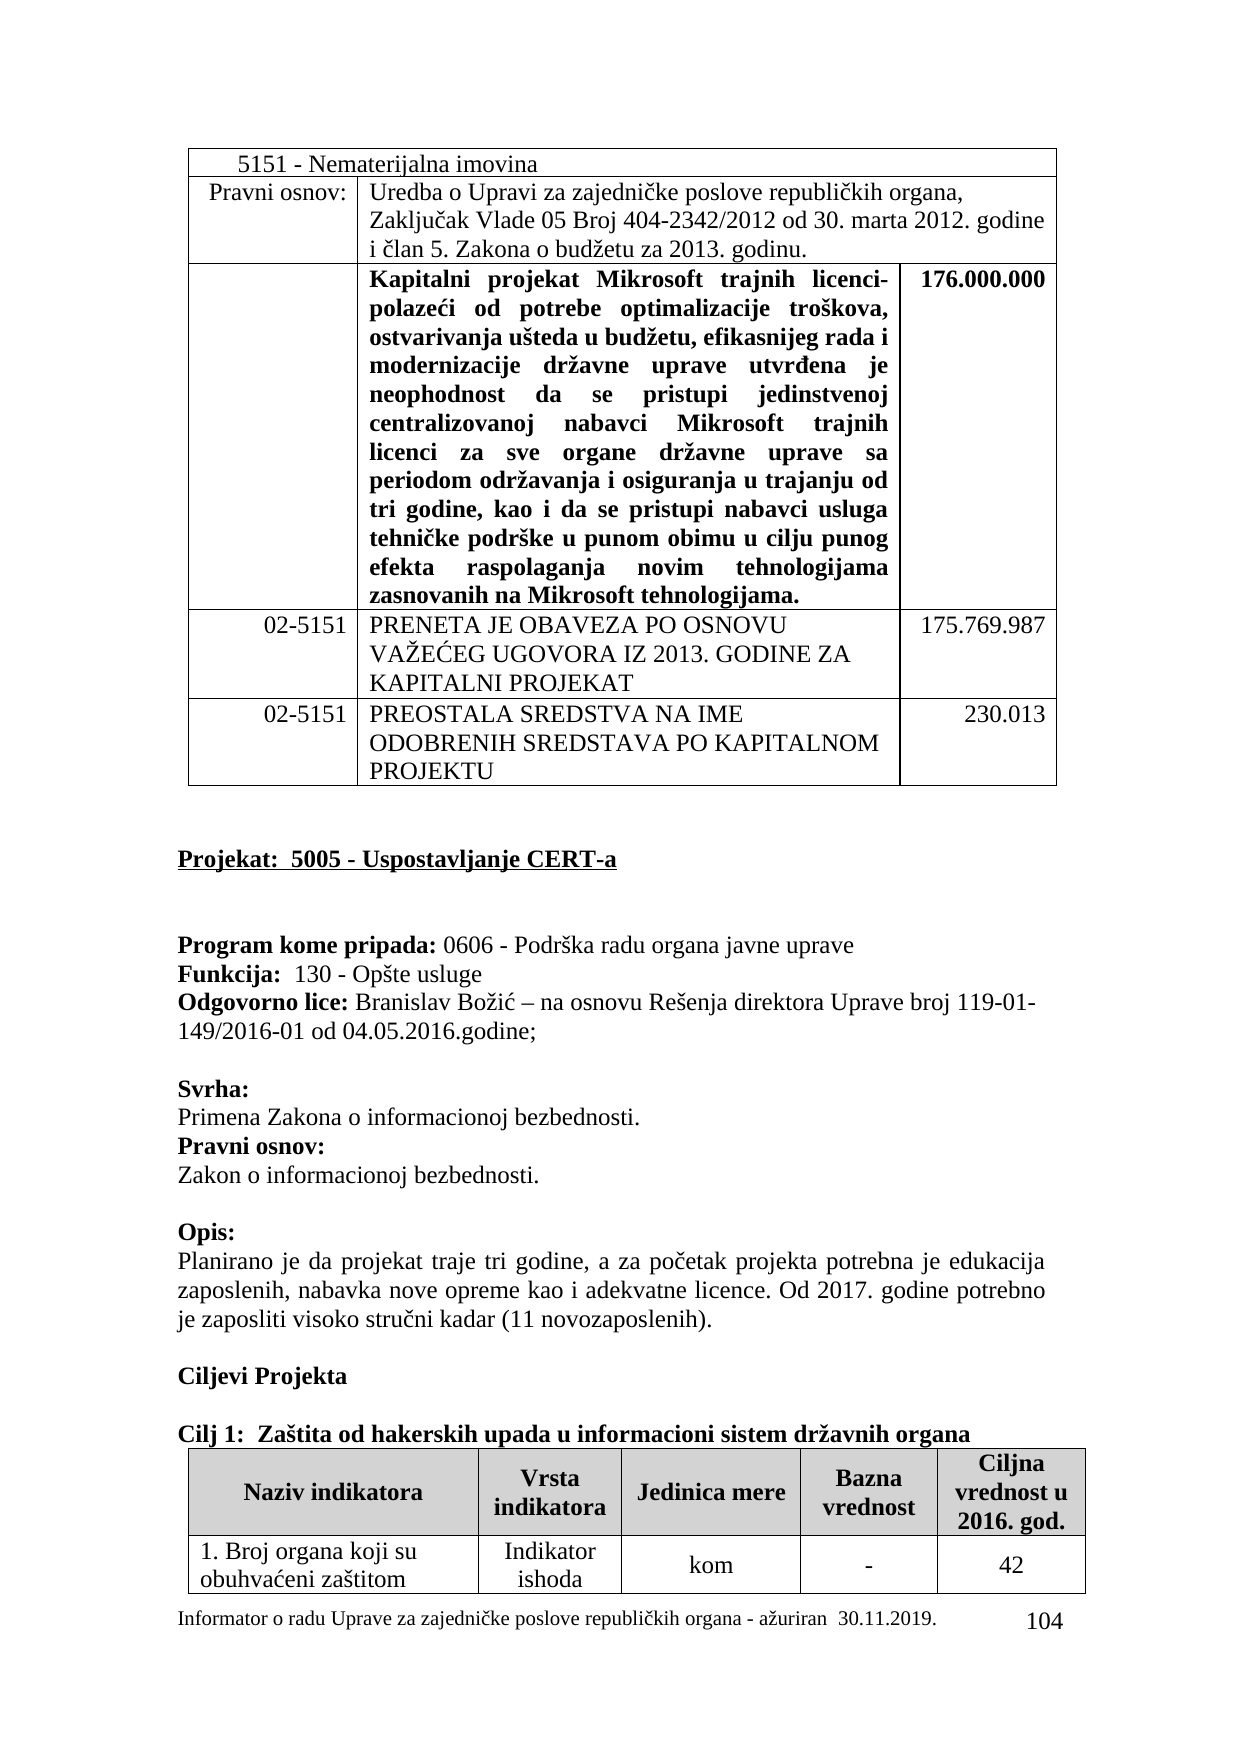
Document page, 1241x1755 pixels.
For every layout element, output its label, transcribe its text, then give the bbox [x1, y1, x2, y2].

table_cell 42 [938, 1536, 1085, 1593]
table_cell Pravni osnov: [189, 177, 357, 263]
text Program kome pripada: 0606 - Podrška radu organa javne uprave Funkcija: 130 - Opšte usluge Odgovorno lice: Branislav Božić – na osnovu Rešenja direktora Uprave broj 119-01-149/2016-01 od 04.05.2016.godine; [177, 901, 1063, 1045]
table_header Jedinica mere [622, 1449, 800, 1535]
table_cell - [801, 1536, 937, 1593]
table_cell Uredba o Upravi za zajedničke poslove republičkih organa, Zaklјučak Vlade 05 Broj 404-2342/2012 od 30. marta 2012. godine i član 5. Zakona o budžetu za 2013. godinu. [358, 177, 1056, 263]
table_cell Indikator ishoda [479, 1536, 621, 1593]
table_cell 1. Broj organa koji su obuhvaćeni zaštitom [189, 1536, 478, 1593]
table_cell 5151 - Nematerijalna imovina [189, 149, 1056, 176]
table_cell PREOSTALA SREDSTVA NA IME ODOBRENIH SREDSTAVA PO KAPITALNOM PROJEKTU [358, 699, 899, 785]
text Cilјevi Projekta [177, 1361, 1063, 1419]
table_cell 230.013 [901, 699, 1056, 785]
table_header Bazna vrednost [801, 1449, 937, 1535]
text Opis: Planirano je da projekat traje tri godine, a za početak projekta potrebna je edukacija zaposlenih, nabavka nove opreme kao i adekvatne licence. Od 2017. godine potrebno je zaposliti visoko stručni kadar (11 novozaposlenih). [177, 1189, 1046, 1332]
table_cell 02-5151 [189, 699, 357, 785]
text Pravni osnov: Zakon o informacionoj bezbednosti. [177, 1131, 1063, 1189]
table_cell kom [622, 1536, 800, 1593]
table_cell 175.769.987 [901, 610, 1056, 698]
table_header Vrsta indikatora [479, 1449, 621, 1535]
table_cell Kapitalni projekat Mikrosoft trajnih licenci-polazeći od potrebe optimalizacije troškova, ostvarivanja ušteda u budžetu, efikasnijeg rada i modernizacije državne uprave utvrđena je neophodnost da se pristupi jedinstvenoj centralizovanoj nabavci Mikrosoft trajnih licenci za sve organe državne uprave sa periodom održavanja i osiguranja u trajanju od tri godine, kao i da se pristupi nabavci usluga tehničke podrške u punom obimu u cilјu punog efekta raspolaganja novim tehnologijama zasnovanih na Mikrosoft tehnologijama. [358, 264, 899, 609]
text Cilј 1: Zaštita od hakerskih upada u informacioni sistem državnih organa [177, 1419, 1063, 1447]
text Svrha: Primena Zakona o informacionoj bezbednosti. [177, 1045, 1063, 1131]
table_cell 02-5151 [189, 610, 357, 698]
table_cell 176.000.000 [901, 264, 1056, 609]
table_cell [189, 264, 357, 609]
table_header Naziv indikatora [189, 1449, 478, 1535]
table_header Cilјna vrednost u 2016. god. [938, 1449, 1085, 1535]
table_cell PRENETA JE OBAVEZA PO OSNOVU VAŽEĆEG UGOVORA IZ 2013. GODINE ZA KAPITALNI PROJEKAT [358, 610, 899, 698]
text Projekat: 5005 - Uspostavlјanje CERT-a [177, 844, 1063, 872]
